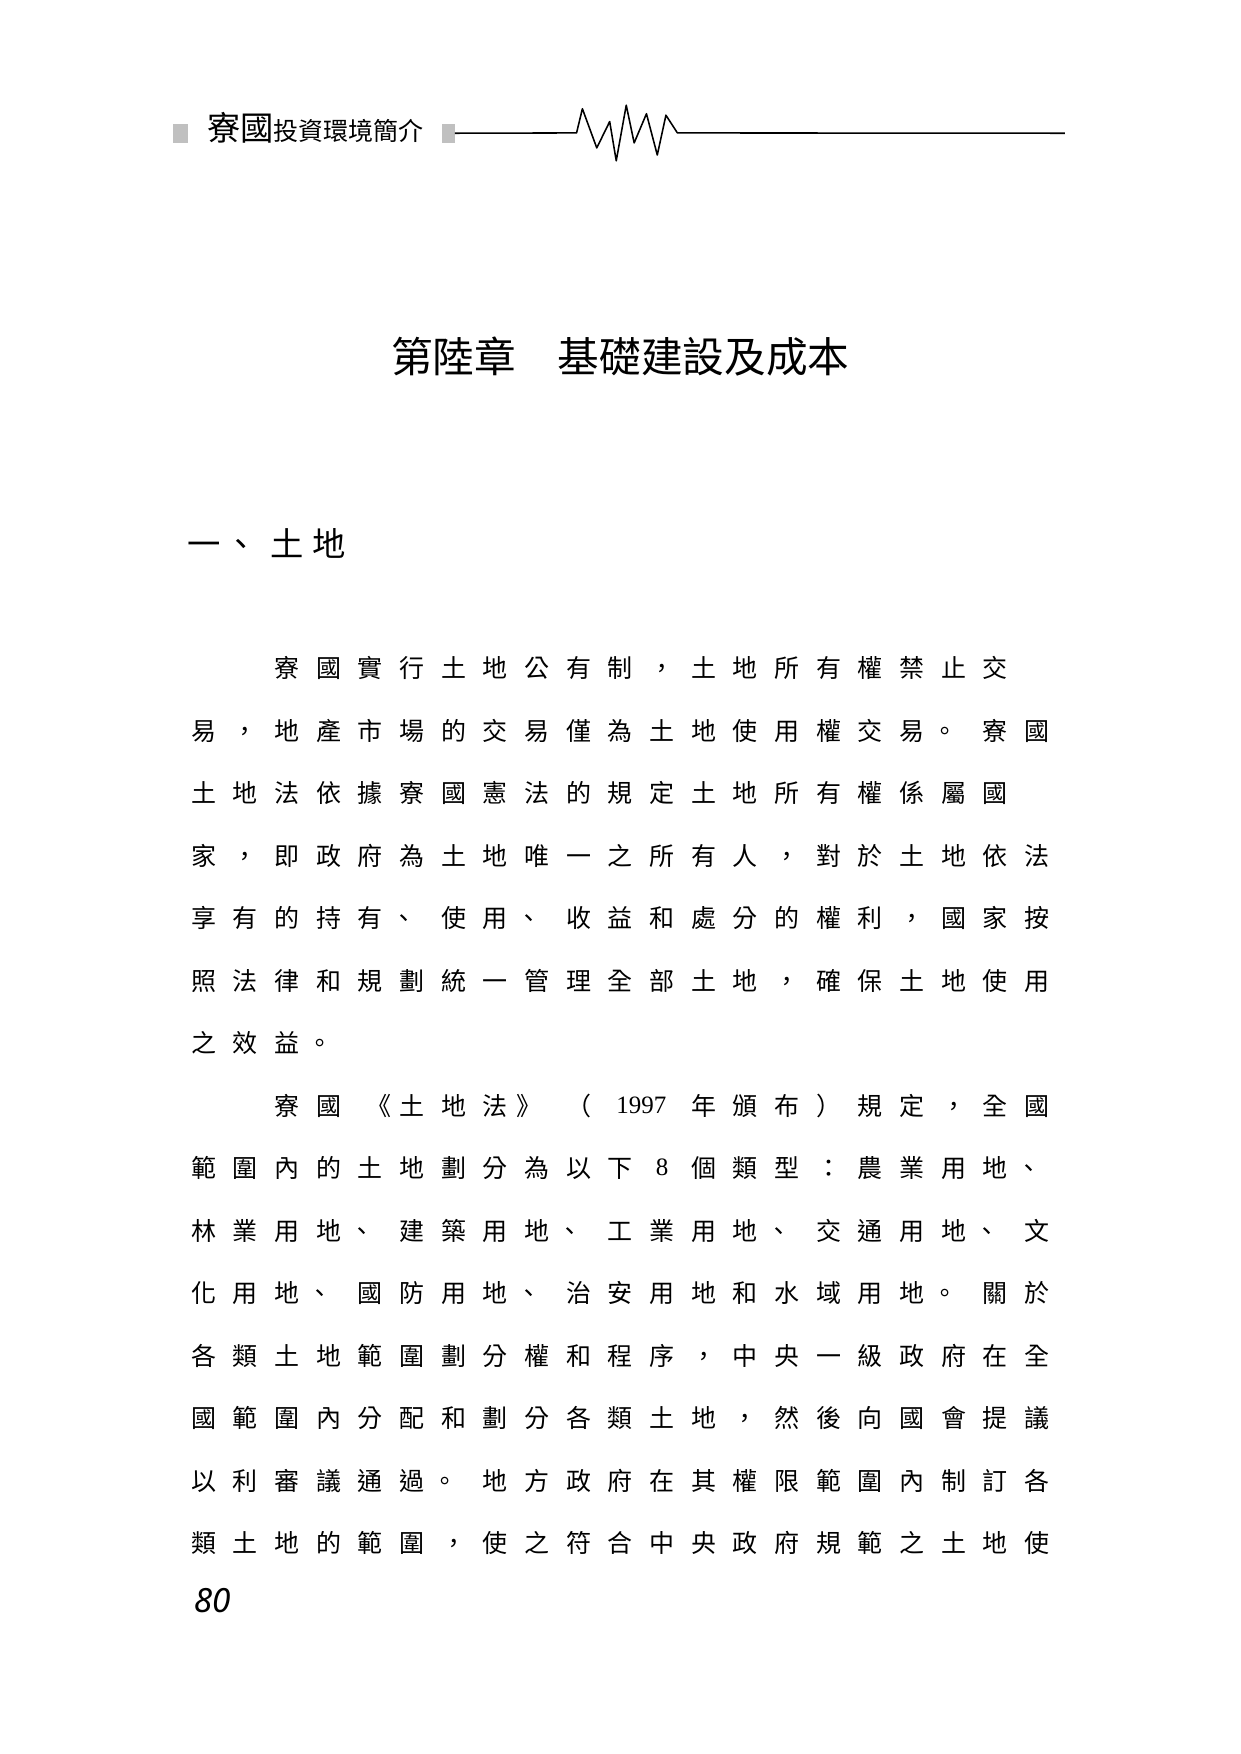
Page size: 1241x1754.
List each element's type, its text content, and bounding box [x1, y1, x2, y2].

text 寮國《土地法》（1997年頒布）規定，全國範圍內的土地劃分為以下8個類型：農業用地、林業用地、建築用地、工業用地、交通用地、文化用地、國防用地、治安用地和水域用地。關於各類土地範圍劃分權和程序，中央一級政府在全國範圍內分配和劃分各類土地，然後向國會提議以利審議通過。地方政府在其權限範圍內制訂各類土地的範圍，使之符合中央政府規範之土地使 [183, 1063, 1058, 1563]
text 一、土地 [183, 500, 1058, 563]
text 第陸章 基礎建設及成本 [183, 313, 1058, 375]
text 寮國實行土地公有制，土地所有權禁止交易，地產市場的交易僅為土地使用權交易。寮國土地法依據寮國憲法的規定土地所有權係屬國家，即政府為土地唯一之所有人，對於土地依法享有的持有、使用、收益和處分的權利，國家按照法律和規劃統一管理全部土地，確保土地使用之效益。 [183, 625, 1058, 1063]
